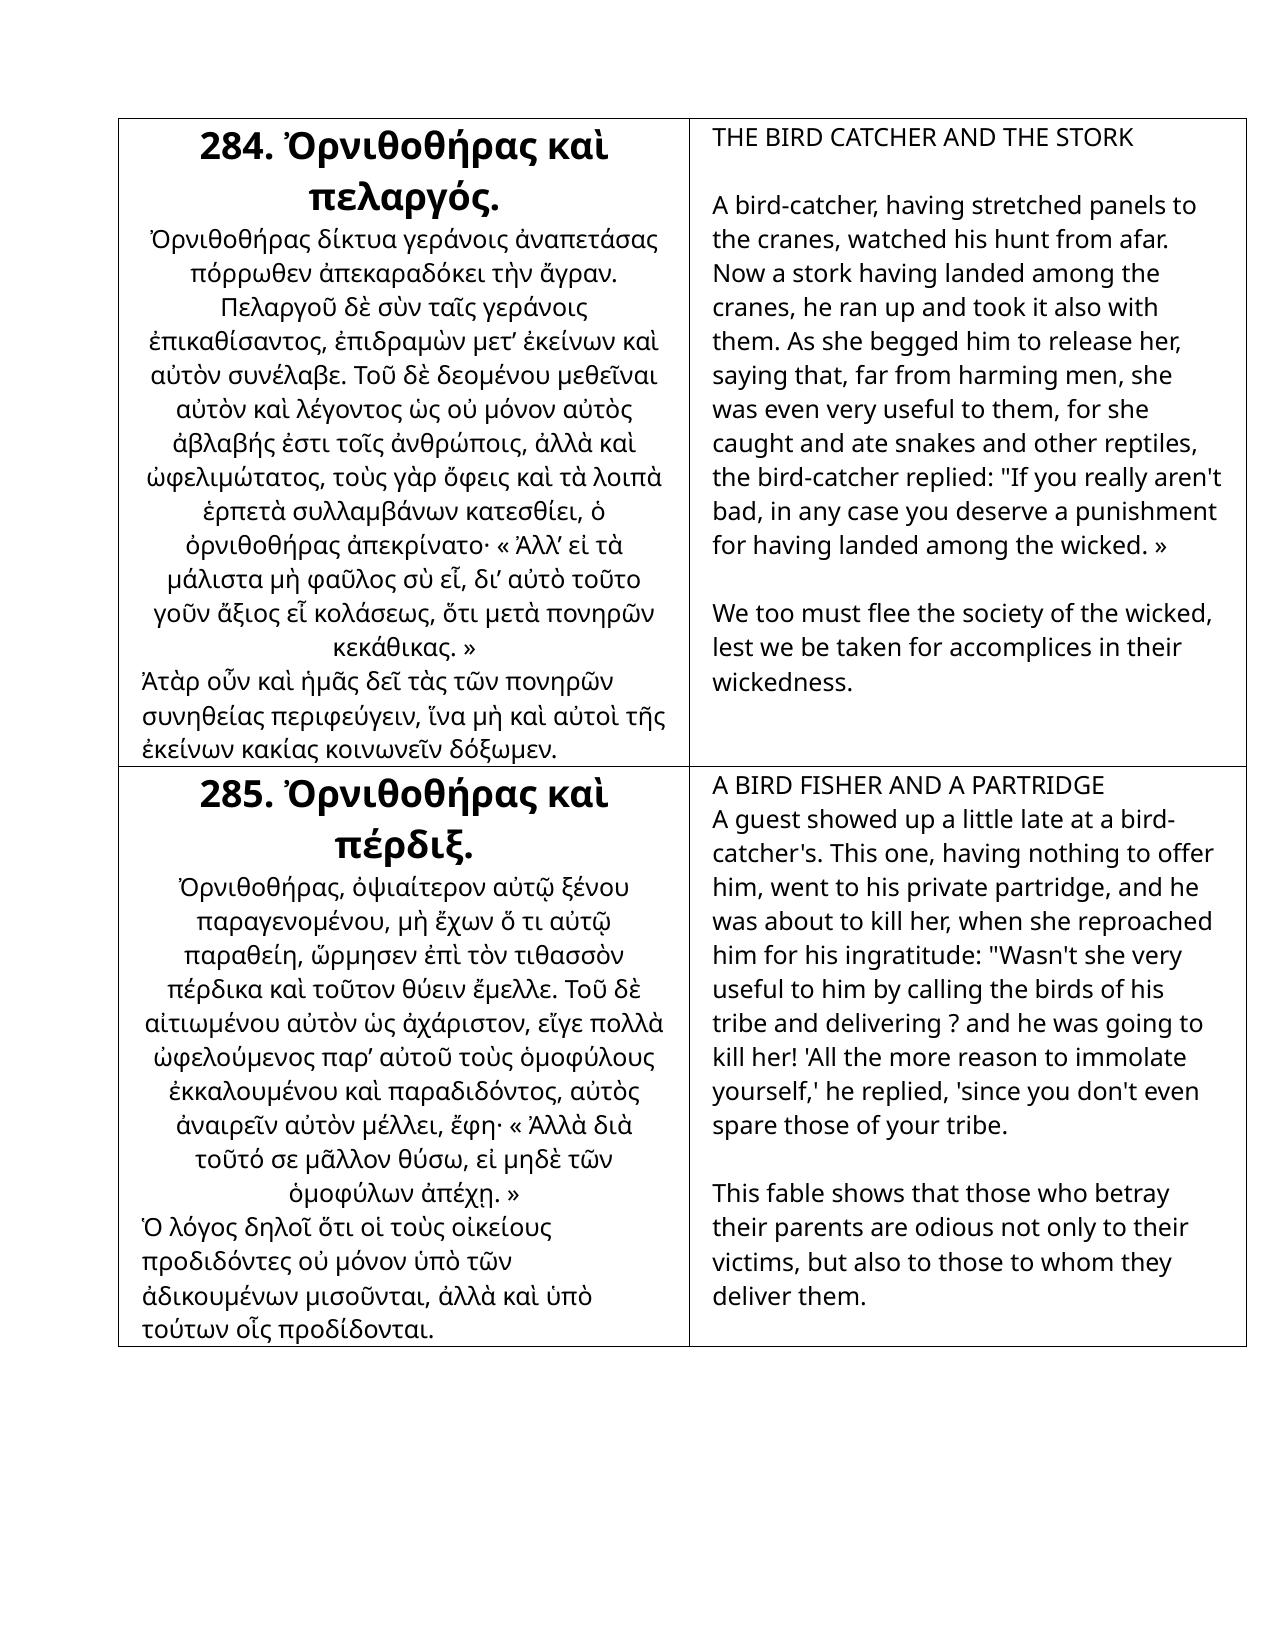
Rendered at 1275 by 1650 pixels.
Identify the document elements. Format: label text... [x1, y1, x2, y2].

table_cell 284. Ὀρνιθοθήρας καὶ πελαργός. Ὀρνιθοθήρας δίκτυα γεράνοις ἀναπετάσας πόρρωθεν ἀπεκαραδόκει τὴν ἄγραν. Πελαργοῦ δὲ σὺν ταῖς γεράνοις ἐπικαθίσαντος, ἐπιδραμὼν μετ’ ἐκείνων καὶ αὐτὸν συνέλαβε. Τοῦ δὲ δεομένου μεθεῖναι αὐτὸν καὶ λέγοντος ὡς οὐ μόνον αὐτὸς ἀβλαβής ἐστι τοῖς ἀνθρώποις, ἀλλὰ καὶ ὠφελιμώτατος, τοὺς γὰρ ὄφεις καὶ τὰ λοιπὰ ἑρπετὰ συλλαμβάνων κατεσθίει, ὁ ὀρνιθοθήρας ἀπεκρίνατο· « Ἀλλ’ εἰ τὰ μάλιστα μὴ φαῦλος σὺ εἶ, δι’ αὐτὸ τοῦτο γοῦν ἄξιος εἶ κολάσεως, ὅτι μετὰ πονηρῶν κεκάθικας. » Ἀτὰρ οὖν καὶ ἡμᾶς δεῖ τὰς τῶν πονηρῶν συνηθείας περιφεύγειν, ἵνα μὴ καὶ αὐτοὶ τῆς ἐκείνων κακίας κοινωνεῖν δόξωμεν. [119, 119, 689, 766]
table_cell A BIRD FISHER AND A PARTRIDGE A guest showed up a little late at a bird-catcher's. This one, having nothing to offer him, went to his private partridge, and he was about to kill her, when she reproached him for his ingratitude: "Wasn't she very useful to him by calling the birds of his tribe and delivering ? and he was going to kill her! 'All the more reason to immolate yourself,' he replied, 'since you don't even spare those of your tribe. This fable shows that those who betray their parents are odious not only to their victims, but also to those to whom they deliver them. [690, 767, 1246, 1346]
table_cell 285. Ὀρνιθοθήρας καὶ πέρδιξ. Ὀρνιθοθήρας, ὀψιαίτερον αὐτῷ ξένου παραγενομένου, μὴ ἔχων ὅ τι αὐτῷ παραθείη, ὥρμησεν ἐπὶ τὸν τιθασσὸν πέρδικα καὶ τοῦτον θύειν ἔμελλε. Τοῦ δὲ αἰτιωμένου αὐτὸν ὡς ἀχάριστον, εἴγε πολλὰ ὠφελούμενος παρ’ αὐτοῦ τοὺς ὁμοφύλους ἐκκαλουμένου καὶ παραδιδόντος, αὐτὸς ἀναιρεῖν αὐτὸν μέλλει, ἔφη· « Ἀλλὰ διὰ τοῦτό σε μᾶλλον θύσω, εἰ μηδὲ τῶν ὁμοφύλων ἀπέχῃ. » Ὁ λόγος δηλοῖ ὅτι οἱ τοὺς οἰκείους προδιδόντες οὐ μόνον ὑπὸ τῶν ἀδικουμένων μισοῦνται, ἀλλὰ καὶ ὑπὸ τούτων οἷς προδίδονται. [119, 767, 689, 1346]
table_cell THE BIRD CATCHER AND THE STORK A bird-catcher, having stretched panels to the cranes, watched his hunt from afar. Now a stork having landed among the cranes, he ran up and took it also with them. As she begged him to release her, saying that, far from harming men, she was even very useful to them, for she caught and ate snakes and other reptiles, the bird-catcher replied: "If you really aren't bad, in any case you deserve a punishment for having landed among the wicked. » We too must flee the society of the wicked, lest we be taken for accomplices in their wickedness. [690, 119, 1246, 766]
